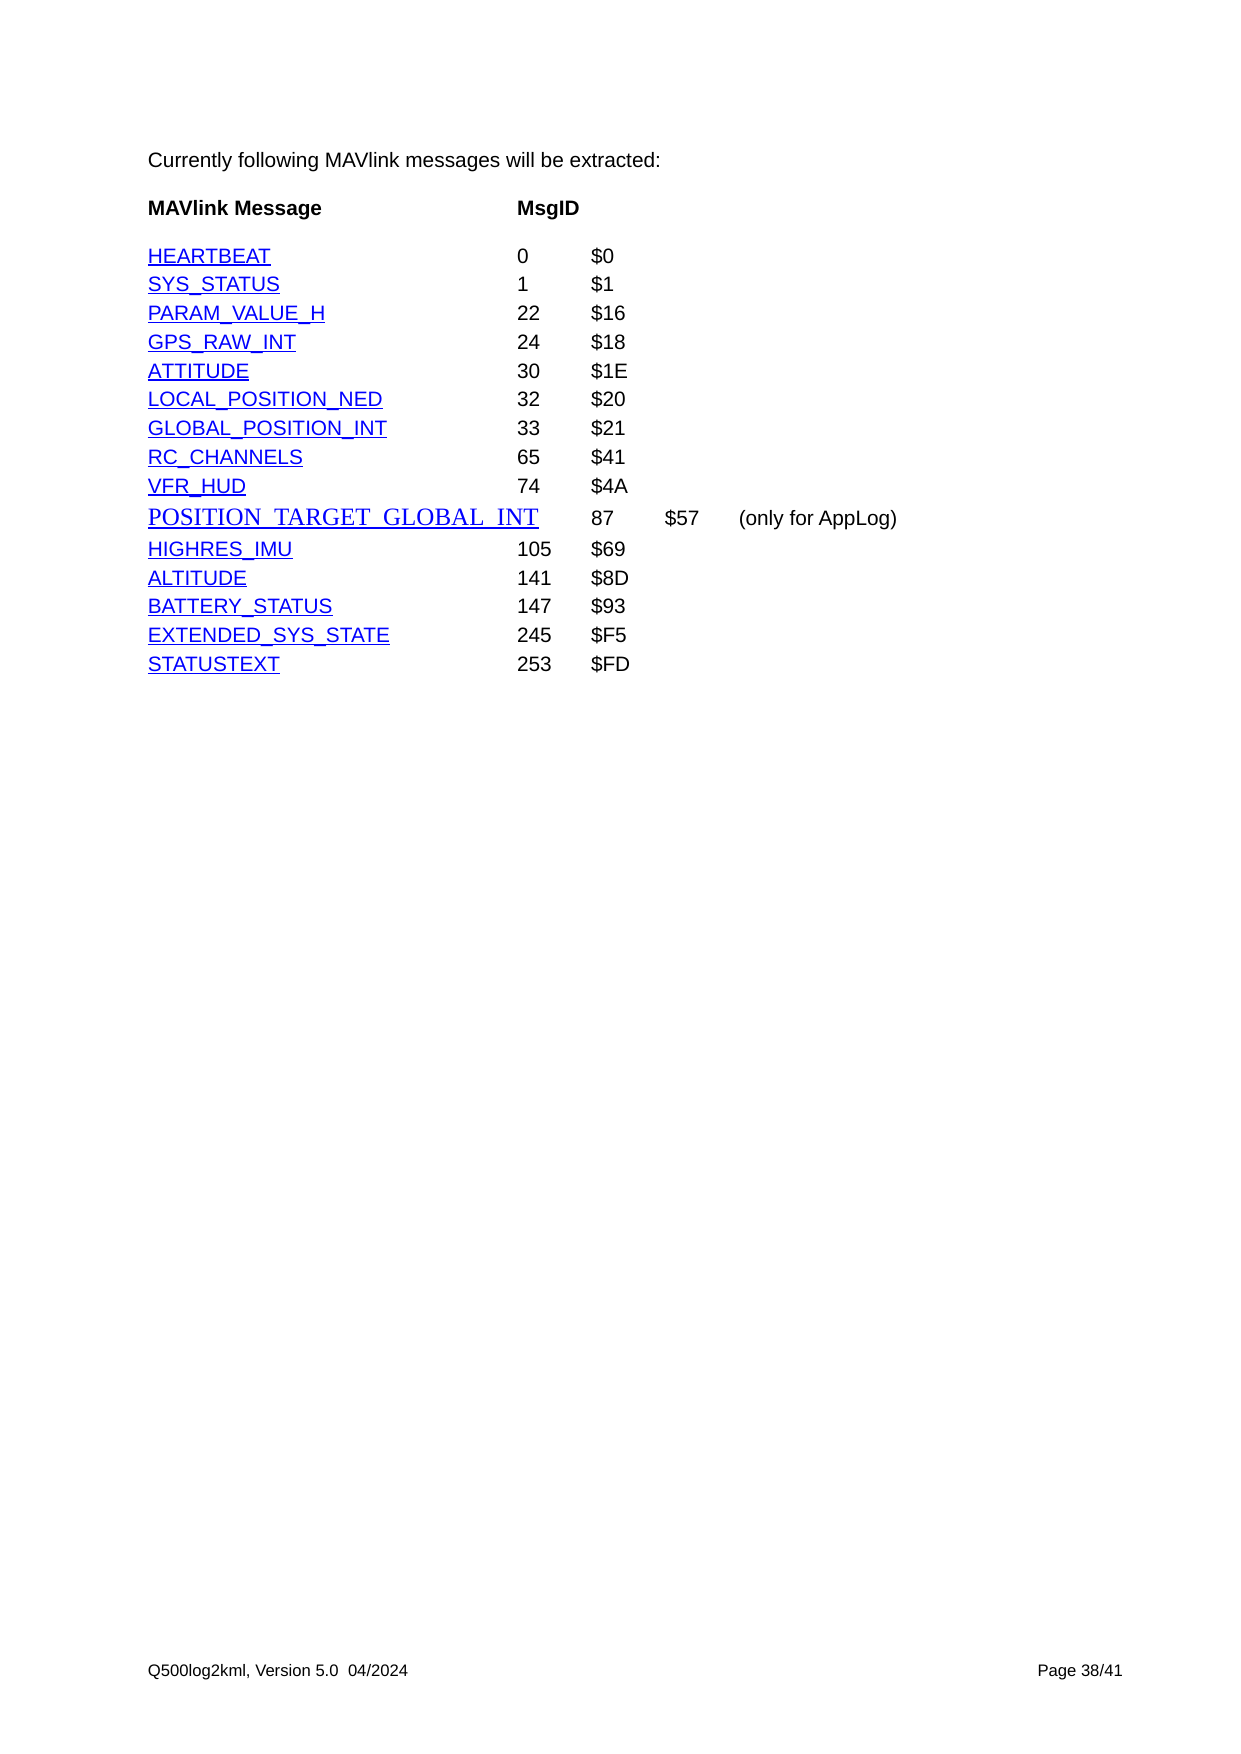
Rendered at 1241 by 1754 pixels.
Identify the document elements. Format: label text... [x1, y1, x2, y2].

text EXTENDED_SYS_STATE 245 $F5 [148, 623, 1093, 647]
text POSITION_TARGET_GLOBAL_INT 87 $57 (only for AppLog) [148, 502, 1093, 531]
text LOCAL_POSITION_NED 32 $20 [148, 387, 1093, 411]
text PARAM_VALUE_H 22 $16 [148, 301, 1093, 325]
text VFR_HUD 74 $4A [148, 473, 1093, 497]
text ALTITUDE 141 $8D [148, 565, 1093, 589]
text HIGHRES_IMU 105 $69 [148, 537, 1093, 561]
text HEARTBEAT 0 $0 [148, 243, 1093, 267]
text RC_CHANNELS 65 $41 [148, 445, 1093, 469]
text SYS_STATUS 1 $1 [148, 272, 1093, 296]
text GLOBAL_POSITION_INT 33 $21 [148, 416, 1093, 440]
text MAVlink Message MsgID [148, 196, 1093, 219]
text ATTITUDE 30 $1E [148, 358, 1093, 382]
text Currently following MAVlink messages will be extracted: [148, 148, 1093, 172]
text STATUSTEXT 253 $FD [148, 652, 1093, 676]
text BATTERY_STATUS 147 $93 [148, 594, 1093, 618]
text GPS_RAW_INT 24 $18 [148, 330, 1093, 354]
